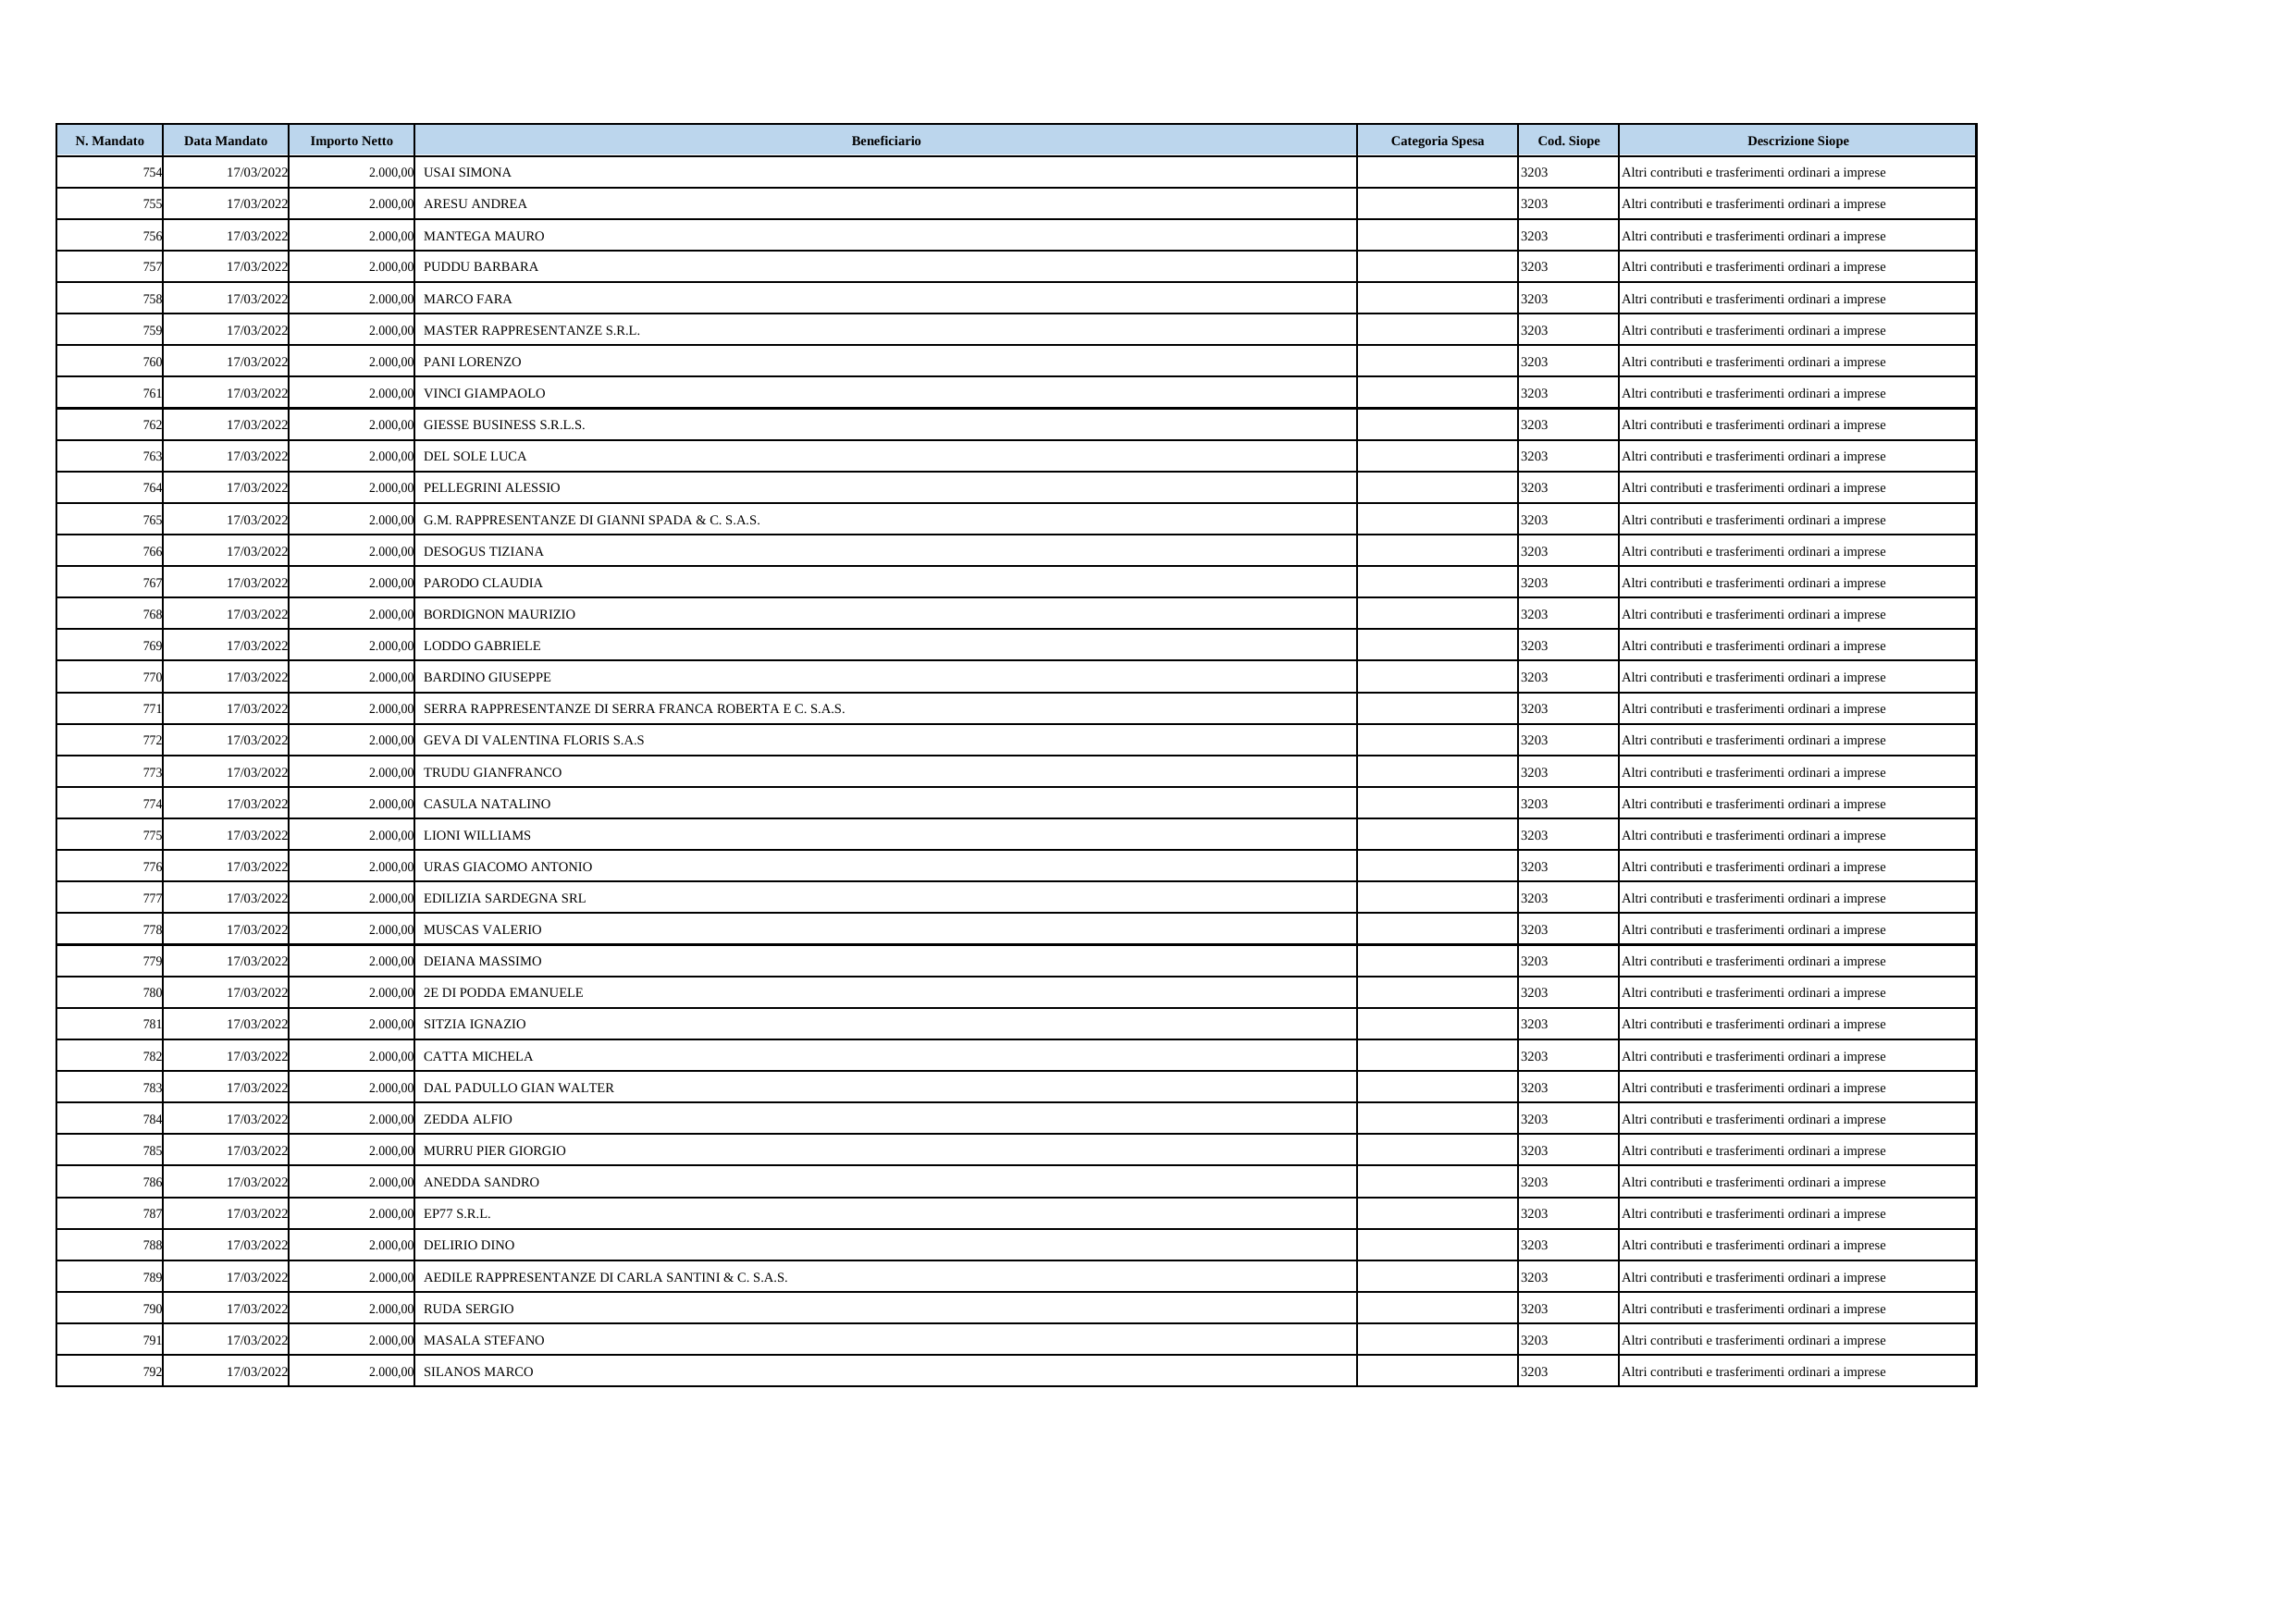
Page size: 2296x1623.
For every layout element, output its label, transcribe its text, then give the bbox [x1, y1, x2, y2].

table_cell SILANOS MARCO [415, 1356, 1356, 1385]
table_cell [1358, 1261, 1517, 1291]
table_header Cod. Siope [1519, 125, 1618, 154]
table_cell RUDA SERGIO [415, 1293, 1356, 1322]
table_cell 3203 [1519, 788, 1618, 818]
table_cell MASTER RAPPRESENTANZE S.R.L. [415, 314, 1356, 344]
table_cell 773 [57, 756, 162, 786]
table_cell ZEDDA ALFIO [415, 1103, 1356, 1133]
table_cell 17/03/2022 [164, 567, 288, 596]
table_cell Altri contributi e trasferimenti ordinari a imprese [1620, 598, 1975, 628]
table_cell 3203 [1519, 1009, 1618, 1039]
table_cell Altri contributi e trasferimenti ordinari a imprese [1620, 1166, 1975, 1196]
table_cell Altri contributi e trasferimenti ordinari a imprese [1620, 946, 1975, 975]
table_cell 17/03/2022 [164, 410, 288, 438]
table_cell 3203 [1519, 157, 1618, 187]
table_cell 17/03/2022 [164, 1230, 288, 1260]
table_cell 17/03/2022 [164, 535, 288, 565]
table_cell 759 [57, 314, 162, 344]
table_cell Altri contributi e trasferimenti ordinari a imprese [1620, 283, 1975, 313]
table_cell MURRU PIER GIORGIO [415, 1135, 1356, 1164]
table_cell 763 [57, 441, 162, 470]
table_cell 3203 [1519, 535, 1618, 565]
table_cell 3203 [1519, 314, 1618, 344]
table_cell BORDIGNON MAURIZIO [415, 598, 1356, 628]
table_cell 2.000,00 [290, 1103, 414, 1133]
table_cell EDILIZIA SARDEGNA SRL [415, 882, 1356, 912]
table_cell 3203 [1519, 1166, 1618, 1196]
table_cell 758 [57, 283, 162, 313]
table_cell 17/03/2022 [164, 851, 288, 880]
table_cell 17/03/2022 [164, 819, 288, 849]
table_cell 2.000,00 [290, 567, 414, 596]
table_cell PANI LORENZO [415, 346, 1356, 375]
table_cell [1358, 252, 1517, 281]
table_cell 771 [57, 694, 162, 723]
table_cell 3203 [1519, 1293, 1618, 1322]
table_cell 2.000,00 [290, 441, 414, 470]
table_cell 3203 [1519, 1261, 1618, 1291]
table_cell 17/03/2022 [164, 694, 288, 723]
table_cell Altri contributi e trasferimenti ordinari a imprese [1620, 157, 1975, 187]
table_cell 757 [57, 252, 162, 281]
table_cell Altri contributi e trasferimenti ordinari a imprese [1620, 882, 1975, 912]
table_cell 17/03/2022 [164, 977, 288, 1007]
table_cell Altri contributi e trasferimenti ordinari a imprese [1620, 1356, 1975, 1385]
table_cell CATTA MICHELA [415, 1040, 1356, 1070]
table_cell 3203 [1519, 1135, 1618, 1164]
table_cell 760 [57, 346, 162, 375]
table_cell 2.000,00 [290, 410, 414, 438]
table_cell [1358, 725, 1517, 755]
table_cell 3203 [1519, 567, 1618, 596]
table_cell 17/03/2022 [164, 725, 288, 755]
table_cell 17/03/2022 [164, 283, 288, 313]
table_cell 2.000,00 [290, 630, 414, 659]
table_cell 2.000,00 [290, 1230, 414, 1260]
table_cell 17/03/2022 [164, 914, 288, 943]
table_cell 2.000,00 [290, 1072, 414, 1101]
table_cell 791 [57, 1324, 162, 1354]
table_cell 17/03/2022 [164, 1356, 288, 1385]
table_cell 787 [57, 1199, 162, 1227]
table_header Beneficiario [415, 125, 1356, 154]
table_cell [1358, 1230, 1517, 1260]
table_cell Altri contributi e trasferimenti ordinari a imprese [1620, 1103, 1975, 1133]
table_cell 2.000,00 [290, 788, 414, 818]
table_cell [1358, 535, 1517, 565]
table_cell [1358, 189, 1517, 218]
table_cell DEL SOLE LUCA [415, 441, 1356, 470]
table_cell 764 [57, 473, 162, 502]
table_cell [1358, 377, 1517, 407]
table_cell [1358, 630, 1517, 659]
table_cell 2.000,00 [290, 1356, 414, 1385]
table_cell Altri contributi e trasferimenti ordinari a imprese [1620, 977, 1975, 1007]
table_cell Altri contributi e trasferimenti ordinari a imprese [1620, 1324, 1975, 1354]
table_cell [1358, 1072, 1517, 1101]
table_cell 3203 [1519, 410, 1618, 438]
table_cell 3203 [1519, 630, 1618, 659]
table_cell Altri contributi e trasferimenti ordinari a imprese [1620, 1009, 1975, 1039]
table_cell 2.000,00 [290, 694, 414, 723]
table_cell 17/03/2022 [164, 788, 288, 818]
table_cell 3203 [1519, 882, 1618, 912]
table_cell Altri contributi e trasferimenti ordinari a imprese [1620, 535, 1975, 565]
table_cell 765 [57, 504, 162, 534]
table_cell 786 [57, 1166, 162, 1196]
table_cell 778 [57, 914, 162, 943]
table_cell 17/03/2022 [164, 252, 288, 281]
table_cell 3203 [1519, 473, 1618, 502]
table_cell Altri contributi e trasferimenti ordinari a imprese [1620, 725, 1975, 755]
table_cell 2.000,00 [290, 535, 414, 565]
table_cell 17/03/2022 [164, 661, 288, 691]
table_cell 762 [57, 410, 162, 438]
table_cell [1358, 819, 1517, 849]
table_header Data Mandato [164, 125, 288, 154]
table_cell 17/03/2022 [164, 598, 288, 628]
table_cell 2.000,00 [290, 882, 414, 912]
table_cell Altri contributi e trasferimenti ordinari a imprese [1620, 314, 1975, 344]
table_cell Altri contributi e trasferimenti ordinari a imprese [1620, 1230, 1975, 1260]
table_cell 780 [57, 977, 162, 1007]
table_cell 3203 [1519, 977, 1618, 1007]
table_cell MUSCAS VALERIO [415, 914, 1356, 943]
table_cell 3203 [1519, 220, 1618, 250]
table_cell Altri contributi e trasferimenti ordinari a imprese [1620, 1293, 1975, 1322]
table_cell 2.000,00 [290, 1261, 414, 1291]
table_cell Altri contributi e trasferimenti ordinari a imprese [1620, 630, 1975, 659]
table_cell [1358, 756, 1517, 786]
table_cell Altri contributi e trasferimenti ordinari a imprese [1620, 473, 1975, 502]
table_cell 3203 [1519, 1072, 1618, 1101]
table_cell 17/03/2022 [164, 630, 288, 659]
table_header Importo Netto [290, 125, 414, 154]
table_cell G.M. RAPPRESENTANZE DI GIANNI SPADA & C. S.A.S. [415, 504, 1356, 534]
table_cell [1358, 314, 1517, 344]
table_cell 17/03/2022 [164, 1135, 288, 1164]
table_cell 17/03/2022 [164, 314, 288, 344]
table_cell 17/03/2022 [164, 220, 288, 250]
table_cell 17/03/2022 [164, 882, 288, 912]
table_cell 2.000,00 [290, 252, 414, 281]
table_cell [1358, 410, 1517, 438]
table_cell 2.000,00 [290, 504, 414, 534]
table_cell 3203 [1519, 1040, 1618, 1070]
table_cell [1358, 1135, 1517, 1164]
table_cell PARODO CLAUDIA [415, 567, 1356, 596]
table_cell LODDO GABRIELE [415, 630, 1356, 659]
table_cell 2.000,00 [290, 977, 414, 1007]
table_cell 2.000,00 [290, 725, 414, 755]
table_cell [1358, 1166, 1517, 1196]
table_cell 2.000,00 [290, 819, 414, 849]
table_cell Altri contributi e trasferimenti ordinari a imprese [1620, 504, 1975, 534]
table_cell [1358, 977, 1517, 1007]
table_cell 3203 [1519, 1356, 1618, 1385]
table_cell 3203 [1519, 946, 1618, 975]
table_cell 782 [57, 1040, 162, 1070]
table_cell Altri contributi e trasferimenti ordinari a imprese [1620, 788, 1975, 818]
table_cell SITZIA IGNAZIO [415, 1009, 1356, 1039]
table_cell Altri contributi e trasferimenti ordinari a imprese [1620, 694, 1975, 723]
table_cell Altri contributi e trasferimenti ordinari a imprese [1620, 252, 1975, 281]
table_cell 761 [57, 377, 162, 407]
table_cell 3203 [1519, 283, 1618, 313]
table_cell 3203 [1519, 851, 1618, 880]
table_cell 777 [57, 882, 162, 912]
table_cell 17/03/2022 [164, 1166, 288, 1196]
table_cell 783 [57, 1072, 162, 1101]
table_cell 790 [57, 1293, 162, 1322]
table_cell [1358, 661, 1517, 691]
table_cell Altri contributi e trasferimenti ordinari a imprese [1620, 1135, 1975, 1164]
table_header Descrizione Siope [1620, 125, 1975, 154]
table_cell 17/03/2022 [164, 377, 288, 407]
table_cell Altri contributi e trasferimenti ordinari a imprese [1620, 377, 1975, 407]
table_cell [1358, 157, 1517, 187]
table_cell 17/03/2022 [164, 504, 288, 534]
table_cell 2.000,00 [290, 661, 414, 691]
table_cell 2.000,00 [290, 756, 414, 786]
table_cell 3203 [1519, 1199, 1618, 1227]
table_cell 3203 [1519, 252, 1618, 281]
table_cell 3203 [1519, 1103, 1618, 1133]
table_cell 3203 [1519, 725, 1618, 755]
table_cell LIONI WILLIAMS [415, 819, 1356, 849]
table_cell [1358, 851, 1517, 880]
table_cell 766 [57, 535, 162, 565]
table_cell 17/03/2022 [164, 1324, 288, 1354]
table_cell Altri contributi e trasferimenti ordinari a imprese [1620, 1199, 1975, 1227]
table_cell 3203 [1519, 756, 1618, 786]
table_cell [1358, 283, 1517, 313]
table_cell 2.000,00 [290, 1040, 414, 1070]
table_cell 769 [57, 630, 162, 659]
table_cell 776 [57, 851, 162, 880]
table_cell 3203 [1519, 661, 1618, 691]
table_cell 2.000,00 [290, 283, 414, 313]
table_cell 3203 [1519, 914, 1618, 943]
table_cell 770 [57, 661, 162, 691]
table_cell 17/03/2022 [164, 189, 288, 218]
table_cell 17/03/2022 [164, 946, 288, 975]
table_cell DESOGUS TIZIANA [415, 535, 1356, 565]
table_cell Altri contributi e trasferimenti ordinari a imprese [1620, 1072, 1975, 1101]
table_cell SERRA RAPPRESENTANZE DI SERRA FRANCA ROBERTA E C. S.A.S. [415, 694, 1356, 723]
table_cell Altri contributi e trasferimenti ordinari a imprese [1620, 1261, 1975, 1291]
table_cell GEVA DI VALENTINA FLORIS S.A.S [415, 725, 1356, 755]
table_cell TRUDU GIANFRANCO [415, 756, 1356, 786]
table_cell 768 [57, 598, 162, 628]
table_cell PUDDU BARBARA [415, 252, 1356, 281]
table_cell [1358, 946, 1517, 975]
table_cell 17/03/2022 [164, 1072, 288, 1101]
table_cell Altri contributi e trasferimenti ordinari a imprese [1620, 819, 1975, 849]
table_cell 774 [57, 788, 162, 818]
table_cell 3203 [1519, 819, 1618, 849]
table_cell [1358, 346, 1517, 375]
table_cell AEDILE RAPPRESENTANZE DI CARLA SANTINI & C. S.A.S. [415, 1261, 1356, 1291]
table_cell Altri contributi e trasferimenti ordinari a imprese [1620, 410, 1975, 438]
table_cell MANTEGA MAURO [415, 220, 1356, 250]
table_cell DAL PADULLO GIAN WALTER [415, 1072, 1356, 1101]
table_cell 2.000,00 [290, 473, 414, 502]
table_cell 17/03/2022 [164, 441, 288, 470]
table_cell 756 [57, 220, 162, 250]
table_cell 3203 [1519, 189, 1618, 218]
table_cell 17/03/2022 [164, 157, 288, 187]
table_cell 789 [57, 1261, 162, 1291]
table_cell 2.000,00 [290, 946, 414, 975]
table_cell 2.000,00 [290, 1293, 414, 1322]
table_cell 17/03/2022 [164, 756, 288, 786]
table_cell 2.000,00 [290, 1324, 414, 1354]
table_cell 17/03/2022 [164, 1199, 288, 1227]
table_cell [1358, 1324, 1517, 1354]
table_cell 17/03/2022 [164, 346, 288, 375]
table_cell 2.000,00 [290, 1135, 414, 1164]
table_cell ANEDDA SANDRO [415, 1166, 1356, 1196]
table_cell BARDINO GIUSEPPE [415, 661, 1356, 691]
table_cell 784 [57, 1103, 162, 1133]
table_cell 17/03/2022 [164, 1040, 288, 1070]
table_cell Altri contributi e trasferimenti ordinari a imprese [1620, 220, 1975, 250]
table_cell USAI SIMONA [415, 157, 1356, 187]
table_cell 3203 [1519, 346, 1618, 375]
table_cell 785 [57, 1135, 162, 1164]
table_cell 772 [57, 725, 162, 755]
table_cell 2.000,00 [290, 157, 414, 187]
table_cell 2.000,00 [290, 1166, 414, 1196]
table_cell [1358, 1356, 1517, 1385]
table_cell 2E DI PODDA EMANUELE [415, 977, 1356, 1007]
table_cell CASULA NATALINO [415, 788, 1356, 818]
table_cell Altri contributi e trasferimenti ordinari a imprese [1620, 851, 1975, 880]
table_cell [1358, 567, 1517, 596]
table_cell GIESSE BUSINESS S.R.L.S. [415, 410, 1356, 438]
table_cell PELLEGRINI ALESSIO [415, 473, 1356, 502]
table_cell 788 [57, 1230, 162, 1260]
table_cell [1358, 694, 1517, 723]
table_cell 17/03/2022 [164, 473, 288, 502]
table_cell 754 [57, 157, 162, 187]
table_cell 3203 [1519, 694, 1618, 723]
table_cell [1358, 504, 1517, 534]
table_cell 3203 [1519, 598, 1618, 628]
table_cell [1358, 1103, 1517, 1133]
table_cell 2.000,00 [290, 598, 414, 628]
table_cell 2.000,00 [290, 377, 414, 407]
table_cell Altri contributi e trasferimenti ordinari a imprese [1620, 567, 1975, 596]
table_cell 17/03/2022 [164, 1293, 288, 1322]
table_cell Altri contributi e trasferimenti ordinari a imprese [1620, 756, 1975, 786]
table_cell 775 [57, 819, 162, 849]
table_cell MARCO FARA [415, 283, 1356, 313]
table_cell 17/03/2022 [164, 1009, 288, 1039]
table_cell 755 [57, 189, 162, 218]
table_cell MASALA STEFANO [415, 1324, 1356, 1354]
table_cell [1358, 220, 1517, 250]
table_cell [1358, 473, 1517, 502]
table_cell 2.000,00 [290, 189, 414, 218]
table_cell 767 [57, 567, 162, 596]
table_cell Altri contributi e trasferimenti ordinari a imprese [1620, 189, 1975, 218]
table_cell 3203 [1519, 1230, 1618, 1260]
table_cell 3203 [1519, 377, 1618, 407]
table_cell [1358, 788, 1517, 818]
table_cell [1358, 1199, 1517, 1227]
table_cell 792 [57, 1356, 162, 1385]
table_cell VINCI GIAMPAOLO [415, 377, 1356, 407]
table_cell [1358, 598, 1517, 628]
table_header Categoria Spesa [1358, 125, 1517, 154]
table_header N. Mandato [57, 125, 162, 154]
table_cell Altri contributi e trasferimenti ordinari a imprese [1620, 441, 1975, 470]
table_cell [1358, 1009, 1517, 1039]
table_cell DELIRIO DINO [415, 1230, 1356, 1260]
table_cell 3203 [1519, 504, 1618, 534]
table_cell 3203 [1519, 441, 1618, 470]
table_cell [1358, 1040, 1517, 1070]
table_cell Altri contributi e trasferimenti ordinari a imprese [1620, 661, 1975, 691]
table_cell EP77 S.R.L. [415, 1199, 1356, 1227]
table_cell 2.000,00 [290, 220, 414, 250]
table_cell [1358, 914, 1517, 943]
table_cell [1358, 1293, 1517, 1322]
table_cell 2.000,00 [290, 851, 414, 880]
table_cell 17/03/2022 [164, 1261, 288, 1291]
table_cell Altri contributi e trasferimenti ordinari a imprese [1620, 914, 1975, 943]
table_cell Altri contributi e trasferimenti ordinari a imprese [1620, 346, 1975, 375]
table_cell 2.000,00 [290, 346, 414, 375]
table_cell [1358, 882, 1517, 912]
table_cell 779 [57, 946, 162, 975]
table_cell 17/03/2022 [164, 1103, 288, 1133]
table_cell Altri contributi e trasferimenti ordinari a imprese [1620, 1040, 1975, 1070]
table_cell 2.000,00 [290, 314, 414, 344]
table_cell 2.000,00 [290, 1199, 414, 1227]
table_cell ARESU ANDREA [415, 189, 1356, 218]
table_cell 3203 [1519, 1324, 1618, 1354]
table_cell [1358, 441, 1517, 470]
table_cell 781 [57, 1009, 162, 1039]
table_cell DEIANA MASSIMO [415, 946, 1356, 975]
table_cell URAS GIACOMO ANTONIO [415, 851, 1356, 880]
table_cell 2.000,00 [290, 1009, 414, 1039]
table_cell 2.000,00 [290, 914, 414, 943]
